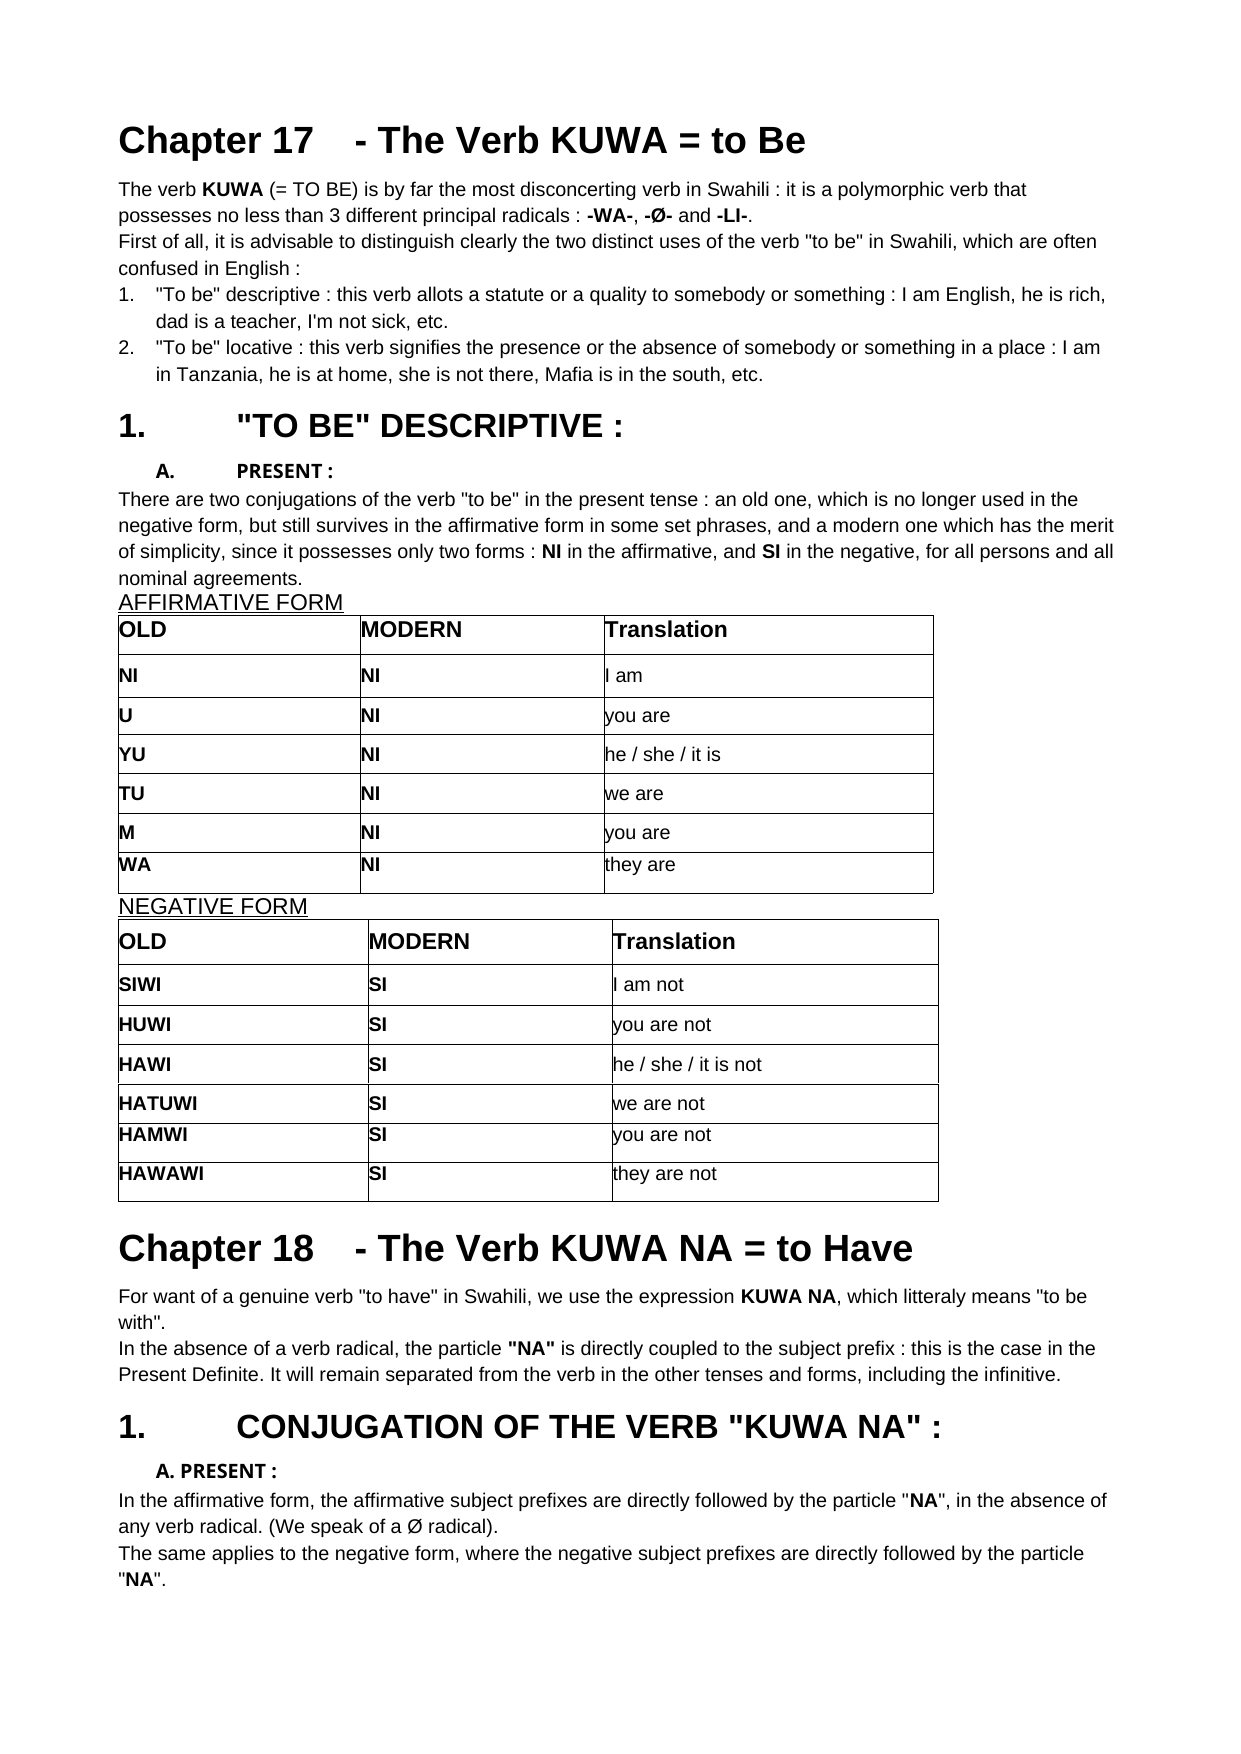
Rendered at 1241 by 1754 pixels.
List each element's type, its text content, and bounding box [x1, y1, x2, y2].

table_header OLD [119, 616, 360, 654]
table_header Translation [605, 616, 933, 654]
text First of all, it is advisable to distinguish clearly the two distinct uses of the verb "to be" in Swahili, which are often confused in English : [118, 226, 1122, 279]
subtitle 1. "TO BE" DESCRIPTIVE : [118, 406, 1122, 445]
table_cell TU [119, 774, 360, 813]
table_cell WA [119, 853, 360, 893]
table_cell NI [361, 774, 604, 813]
table_header MODERN [369, 920, 612, 964]
table_cell HUWI [119, 1006, 368, 1044]
text The verb KUWA (= TO BE) is by far the most disconcerting verb in Swahili : it is a polymorphic verb that possesses no less than 3 different principal radicals : -WA-, -Ø- and -LI-. [118, 174, 1122, 226]
text In the affirmative form, the affirmative subject prefixes are directly followed by the particle "NA", in the absence of any verb radical. (We speak of a Ø radical). [118, 1485, 1122, 1538]
table_header Translation [613, 920, 938, 964]
text A. PRESENT : [118, 1458, 1122, 1485]
table_cell they are [605, 853, 933, 893]
table_cell YU [119, 735, 360, 773]
table_cell we are not [613, 1085, 938, 1123]
subtitle Chapter 18 - The Verb KUWA NA = to Have [118, 1226, 1122, 1269]
table_cell HAMWI [119, 1124, 368, 1162]
table_cell you are not [613, 1006, 938, 1044]
table_cell NI [361, 853, 604, 893]
table_header MODERN [361, 616, 604, 654]
text There are two conjugations of the verb "to be" in the present tense : an old one, which is no longer used in the negative form, but still survives in the affirmative form in some set phrases, and a modern one which has the merit of simplicity, since it possesses only two forms : NI in the affirmative, and SI in the negative, for all persons and all nominal agreements. [118, 484, 1122, 589]
table_cell we are [605, 774, 933, 813]
table_cell SI [369, 1006, 612, 1044]
list PRESENT : [118, 457, 1122, 484]
table_cell SI [369, 1163, 612, 1201]
table_cell NI [361, 814, 604, 852]
table_cell they are not [613, 1163, 938, 1201]
text In the absence of a verb radical, the particle "NA" is directly coupled to the subject prefix : this is the case in the Present Definite. It will remain separated from the verb in the other tenses and forms, including the infinitive. [118, 1334, 1122, 1386]
table_cell U [119, 698, 360, 734]
table_cell he / she / it is not [613, 1045, 938, 1083]
table_cell you are [605, 814, 933, 852]
table_cell you are not [613, 1124, 938, 1162]
table_cell HAWAWI [119, 1163, 368, 1201]
text AFFIRMATIVE FORM [118, 589, 1122, 615]
table_cell SI [369, 1085, 612, 1123]
table_cell SIWI [119, 965, 368, 1005]
table_cell SI [369, 965, 612, 1005]
table_header OLD [119, 920, 368, 964]
table_cell HAWI [119, 1045, 368, 1083]
subtitle Chapter 17 - The Verb KUWA = to Be [118, 118, 1122, 162]
table_cell I am [605, 655, 933, 697]
table_cell M [119, 814, 360, 852]
table_cell I am not [613, 965, 938, 1005]
table_cell you are [605, 698, 933, 734]
table_cell HATUWI [119, 1085, 368, 1123]
table_cell NI [361, 698, 604, 734]
table_cell SI [369, 1124, 612, 1162]
text NEGATIVE FORM [118, 893, 1122, 919]
table_cell SI [369, 1045, 612, 1083]
table_cell NI [361, 735, 604, 773]
subtitle 1. CONJUGATION OF THE VERB "KUWA NA" : [118, 1407, 1122, 1445]
list "To be" locative : this verb signifies the presence or the absence of somebody or something in a place : I am in Tanzania, he is at home, she is not there, Mafia is in the south, etc. [118, 332, 1122, 386]
table_cell he / she / it is [605, 735, 933, 773]
table_cell NI [361, 655, 604, 697]
table_cell NI [119, 655, 360, 697]
list "To be" descriptive : this verb allots a statute or a quality to somebody or something : I am English, he is rich, dad is a teacher, I'm not sick, etc. [118, 279, 1122, 332]
text The same applies to the negative form, where the negative subject prefixes are directly followed by the particle "NA". [118, 1538, 1122, 1591]
text For want of a genuine verb "to have" in Swahili, we use the expression KUWA NA, which litteraly means "to be with". [118, 1282, 1122, 1334]
